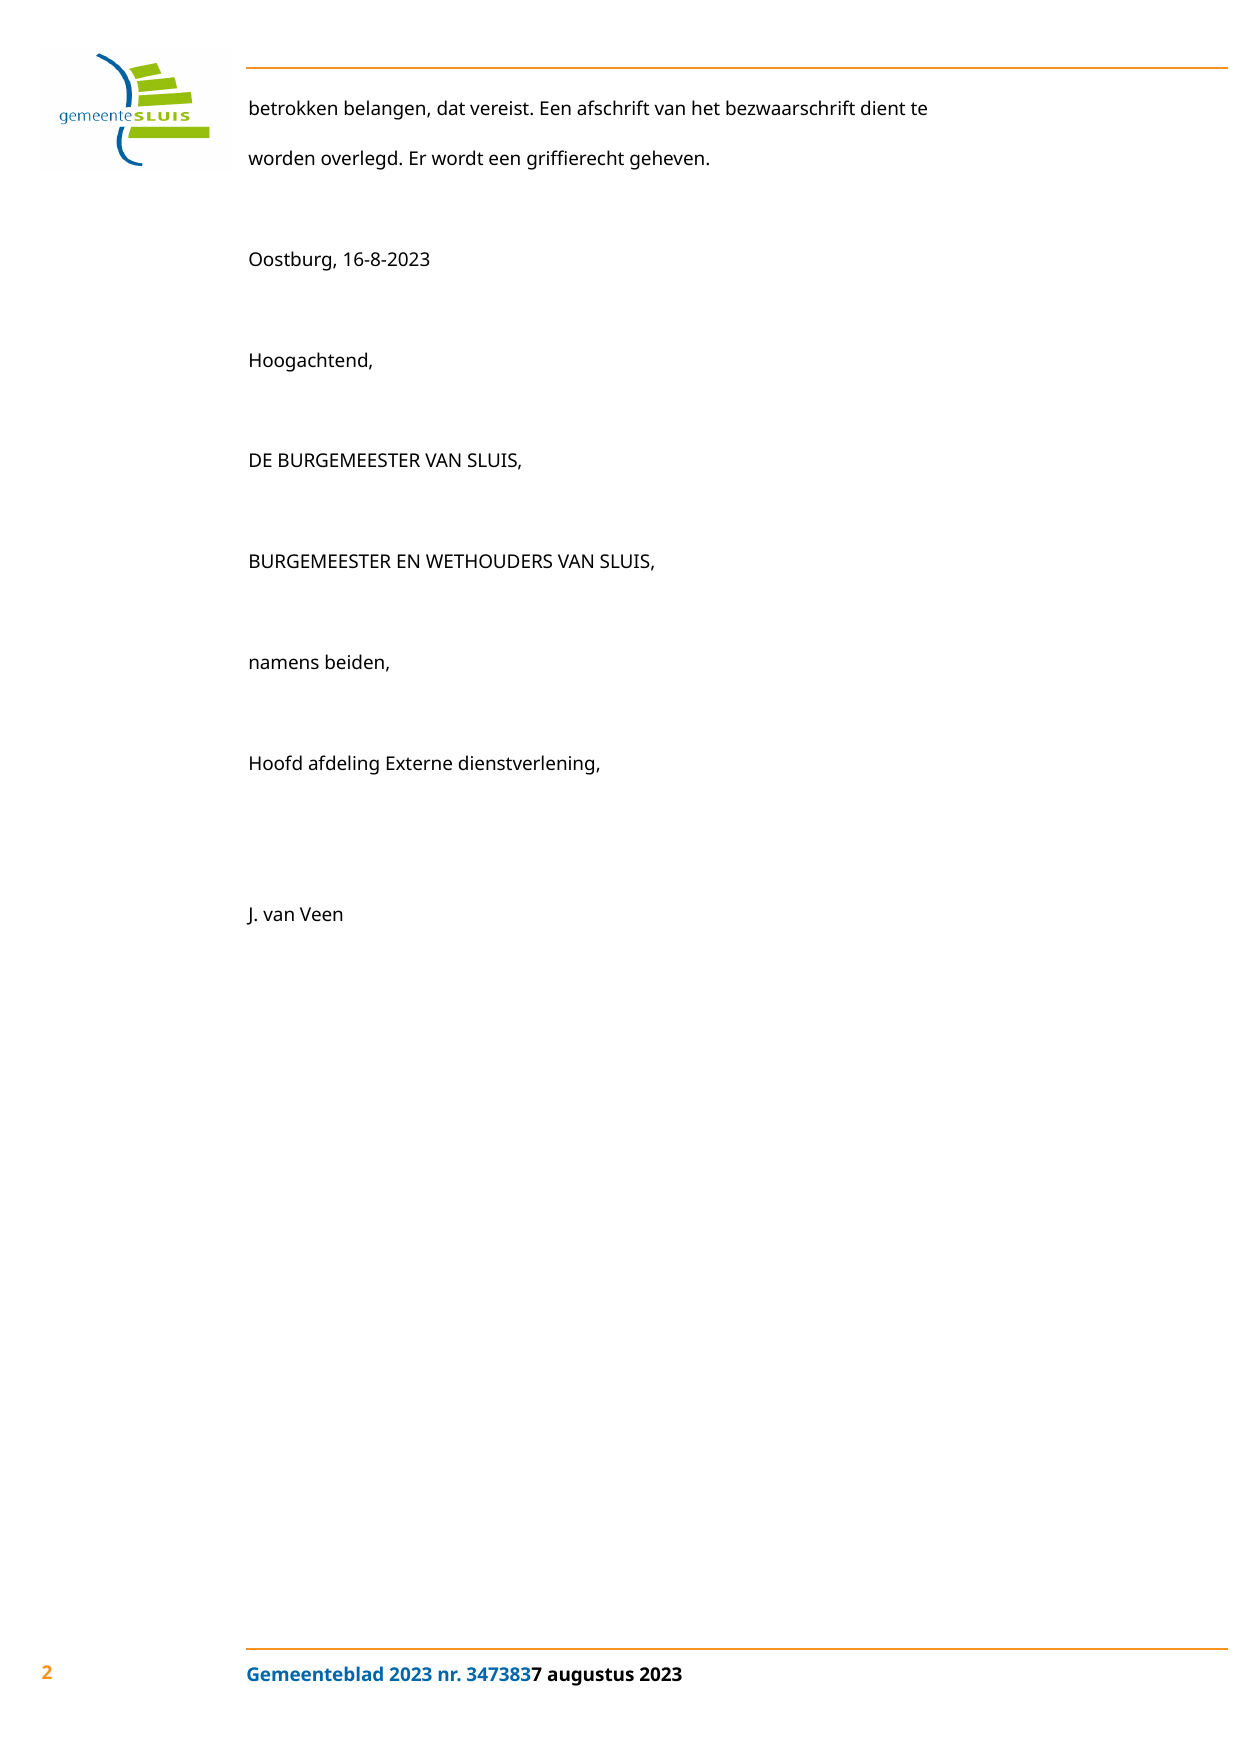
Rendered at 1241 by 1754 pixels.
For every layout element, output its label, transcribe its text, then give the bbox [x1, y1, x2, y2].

text namens beiden, [248, 649, 1152, 675]
text betrokken belangen, dat vereist. Een afschrift van het bezwaarschrift dient te [248, 95, 1152, 121]
text Oostburg, 16-8-2023 [248, 246, 1152, 272]
text DE BURGEMEESTER VAN SLUIS, [248, 448, 1152, 473]
text BURGEMEESTER EN WETHOUDERS VAN SLUIS, [248, 548, 1152, 574]
text worden overlegd. Er wordt een griffierecht geheven. [248, 145, 1152, 171]
picture [41, 47, 231, 172]
text J. van Veen [248, 901, 1152, 927]
text Hoofd afdeling Externe dienstverlening, [248, 750, 1152, 776]
text Hoogachtend, [248, 347, 1152, 373]
